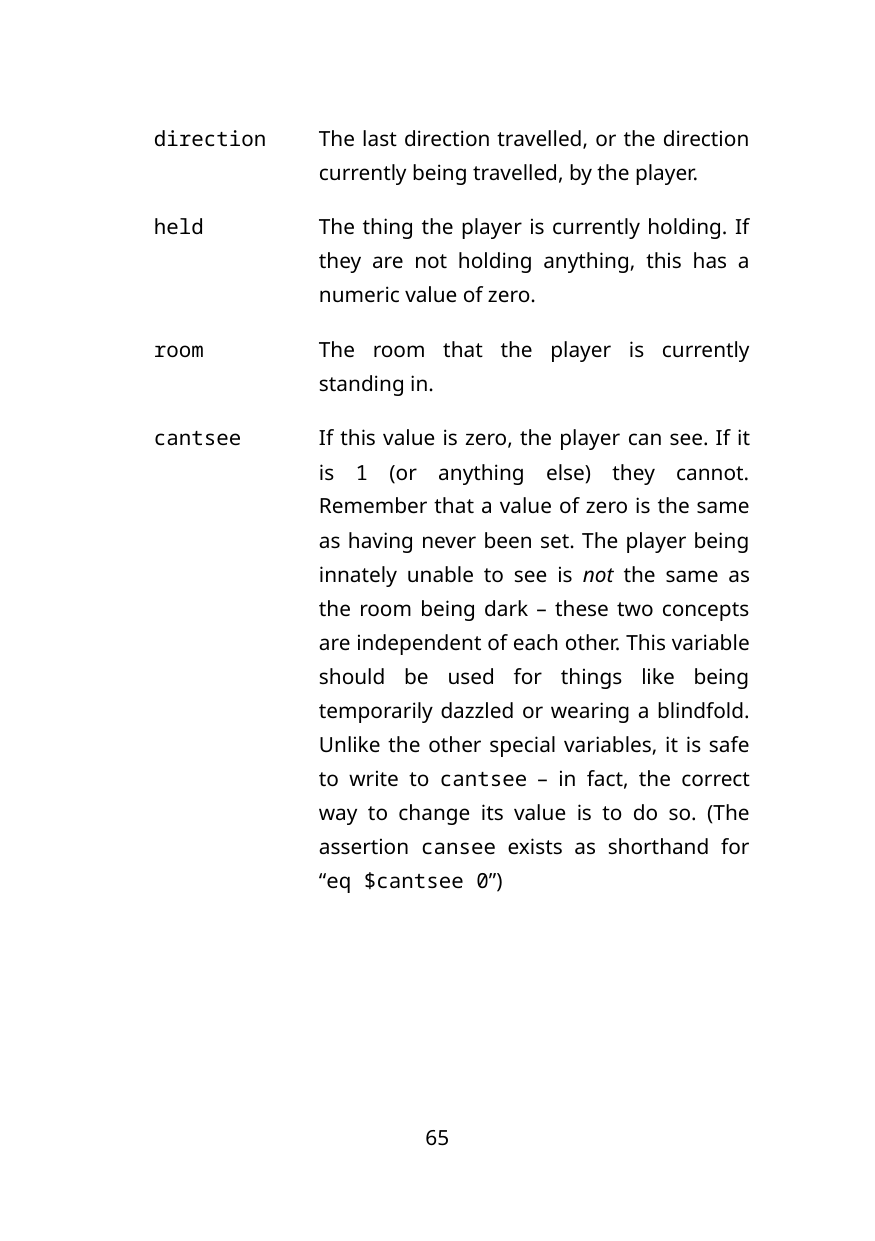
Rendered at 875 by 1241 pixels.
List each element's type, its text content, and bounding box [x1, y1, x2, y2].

table_cell The last direction travelled, or the direction currently being travelled, by the player. [313, 118, 756, 207]
table_cell cantsee [118, 418, 313, 915]
table_cell If this value is zero, the player can see. If it is 1 (or anything else) they cannot. Remember that a value of zero is the same as having never been set. The player being innately unable to see is not the same as the room being dark – these two concepts are independent of each other. This variable should be used for things like being temporarily dazzled or wearing a blindfold. Unlike the other special variables, it is safe to write to cantsee – in fact, the correct way to change its value is to do so. (The assertion cansee exists as shorthand for “eq $cantsee 0”) [313, 418, 756, 915]
table_cell direction [118, 118, 313, 207]
table_cell held [118, 207, 313, 329]
table_cell The room that the player is currently standing in. [313, 329, 756, 418]
table_cell The thing the player is currently holding. If they are not holding anything, this has a numeric value of zero. [313, 207, 756, 329]
table_cell room [118, 329, 313, 418]
